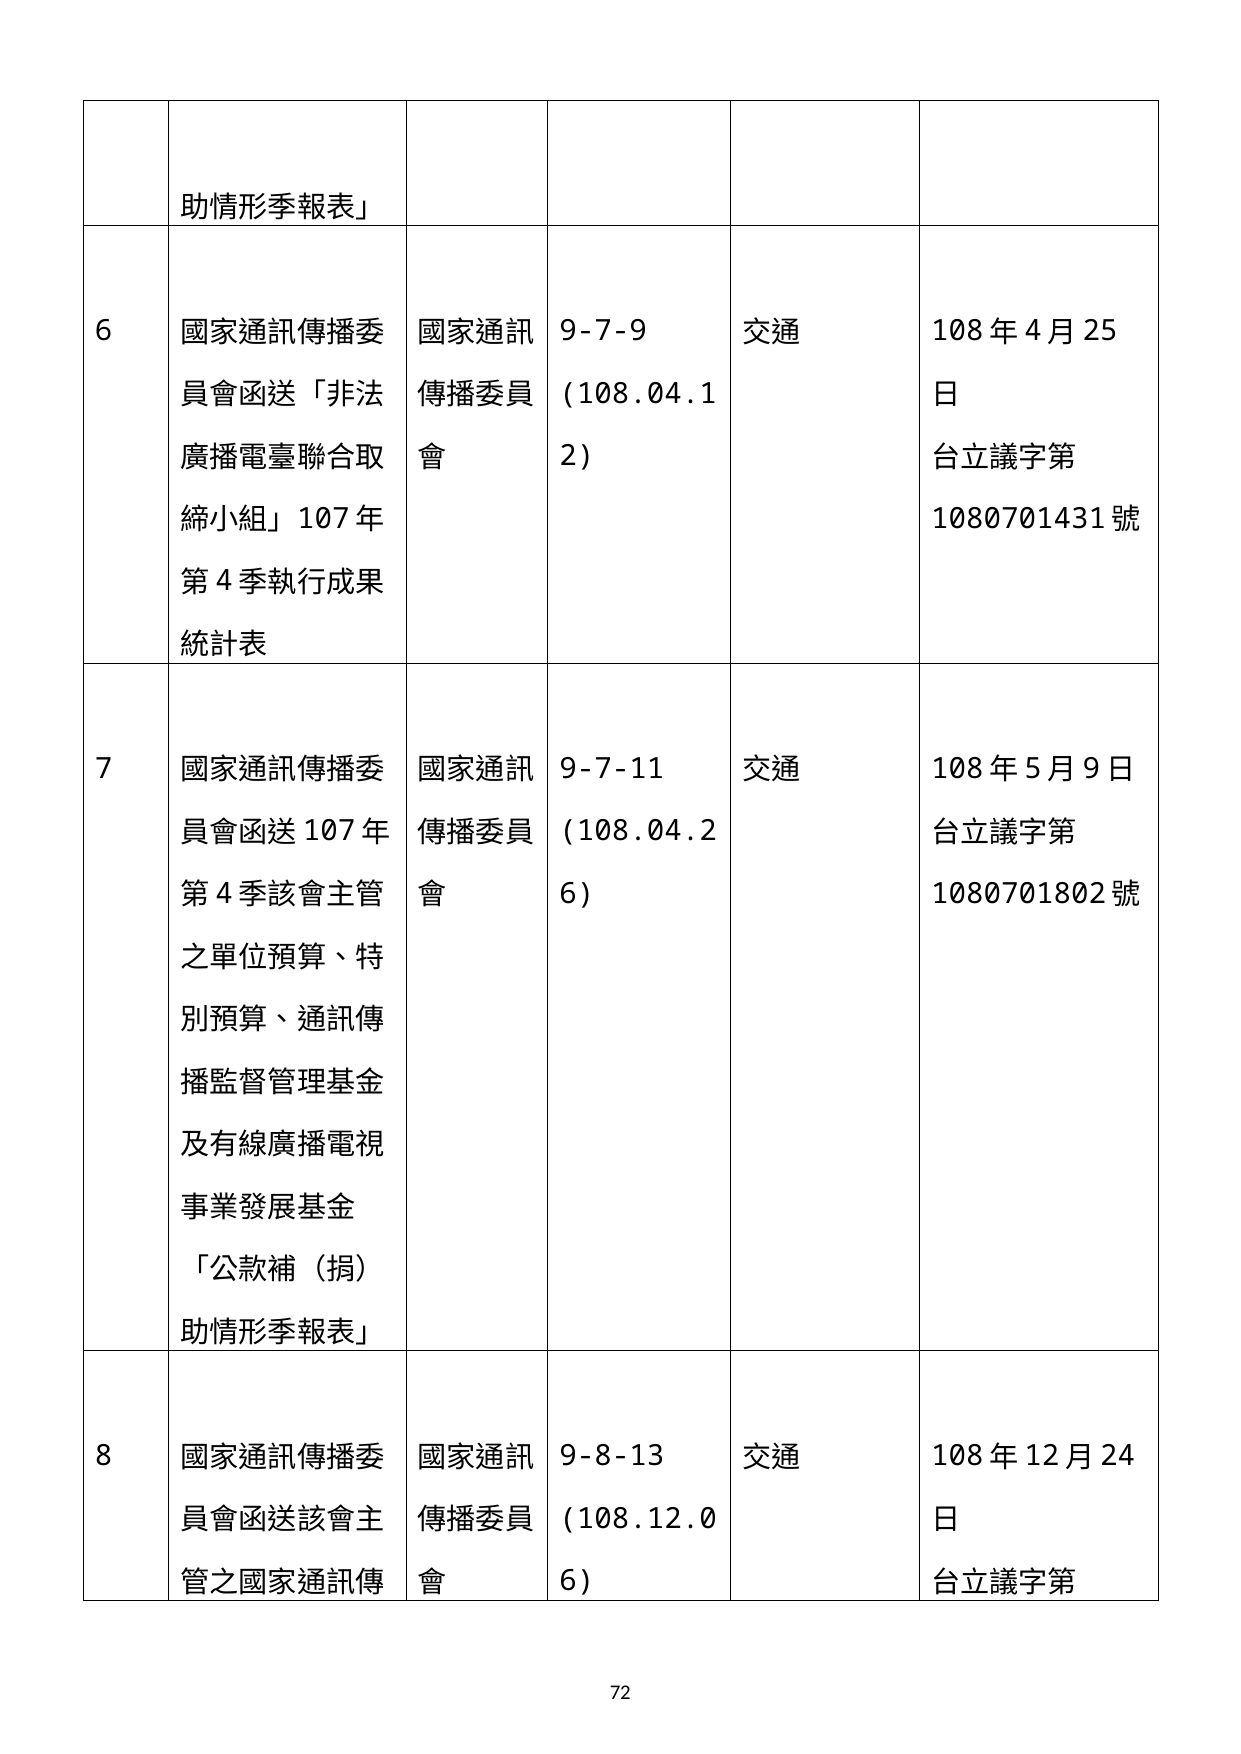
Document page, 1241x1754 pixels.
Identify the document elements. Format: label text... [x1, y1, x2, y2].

table_cell [920, 101, 1158, 225]
table_cell 交通 [731, 226, 919, 663]
table_cell 6 [84, 226, 168, 663]
table_cell 國家通訊傳播委員會函送「非法廣播電臺聯合取締小組」107年第4季執行成果統計表 [169, 226, 406, 663]
table_cell 7 [84, 664, 168, 1350]
table_cell 助情形季報表」 [169, 101, 406, 225]
table_cell 9-7-11 (108.04.26) [548, 664, 730, 1350]
table_cell 9-7-9 (108.04.12) [548, 226, 730, 663]
table_cell [731, 101, 919, 225]
table_cell 108年4月25日 台立議字第1080701431號 [920, 226, 1158, 663]
table_cell 國家通訊傳播委員會 [407, 1351, 547, 1600]
table_cell 國家通訊傳播委員會函送該會主管之國家通訊傳 [169, 1351, 406, 1600]
table_cell 國家通訊傳播委員會 [407, 664, 547, 1350]
table_cell 交通 [731, 1351, 919, 1600]
table_cell [84, 101, 168, 225]
table_cell 108年12月24日 台立議字第 [920, 1351, 1158, 1600]
table_cell 8 [84, 1351, 168, 1600]
table_cell 9-8-13 (108.12.06) [548, 1351, 730, 1600]
table_cell 國家通訊傳播委員會 [407, 226, 547, 663]
table_cell 國家通訊傳播委員會函送107年第4季該會主管之單位預算、特別預算、通訊傳播監督管理基金及有線廣播電視事業發展基金「公款補（捐）助情形季報表」 [169, 664, 406, 1350]
table_cell 交通 [731, 664, 919, 1350]
table_cell 108年5月9日 台立議字第1080701802號 [920, 664, 1158, 1350]
table_cell [548, 101, 730, 225]
table_cell [407, 101, 547, 225]
